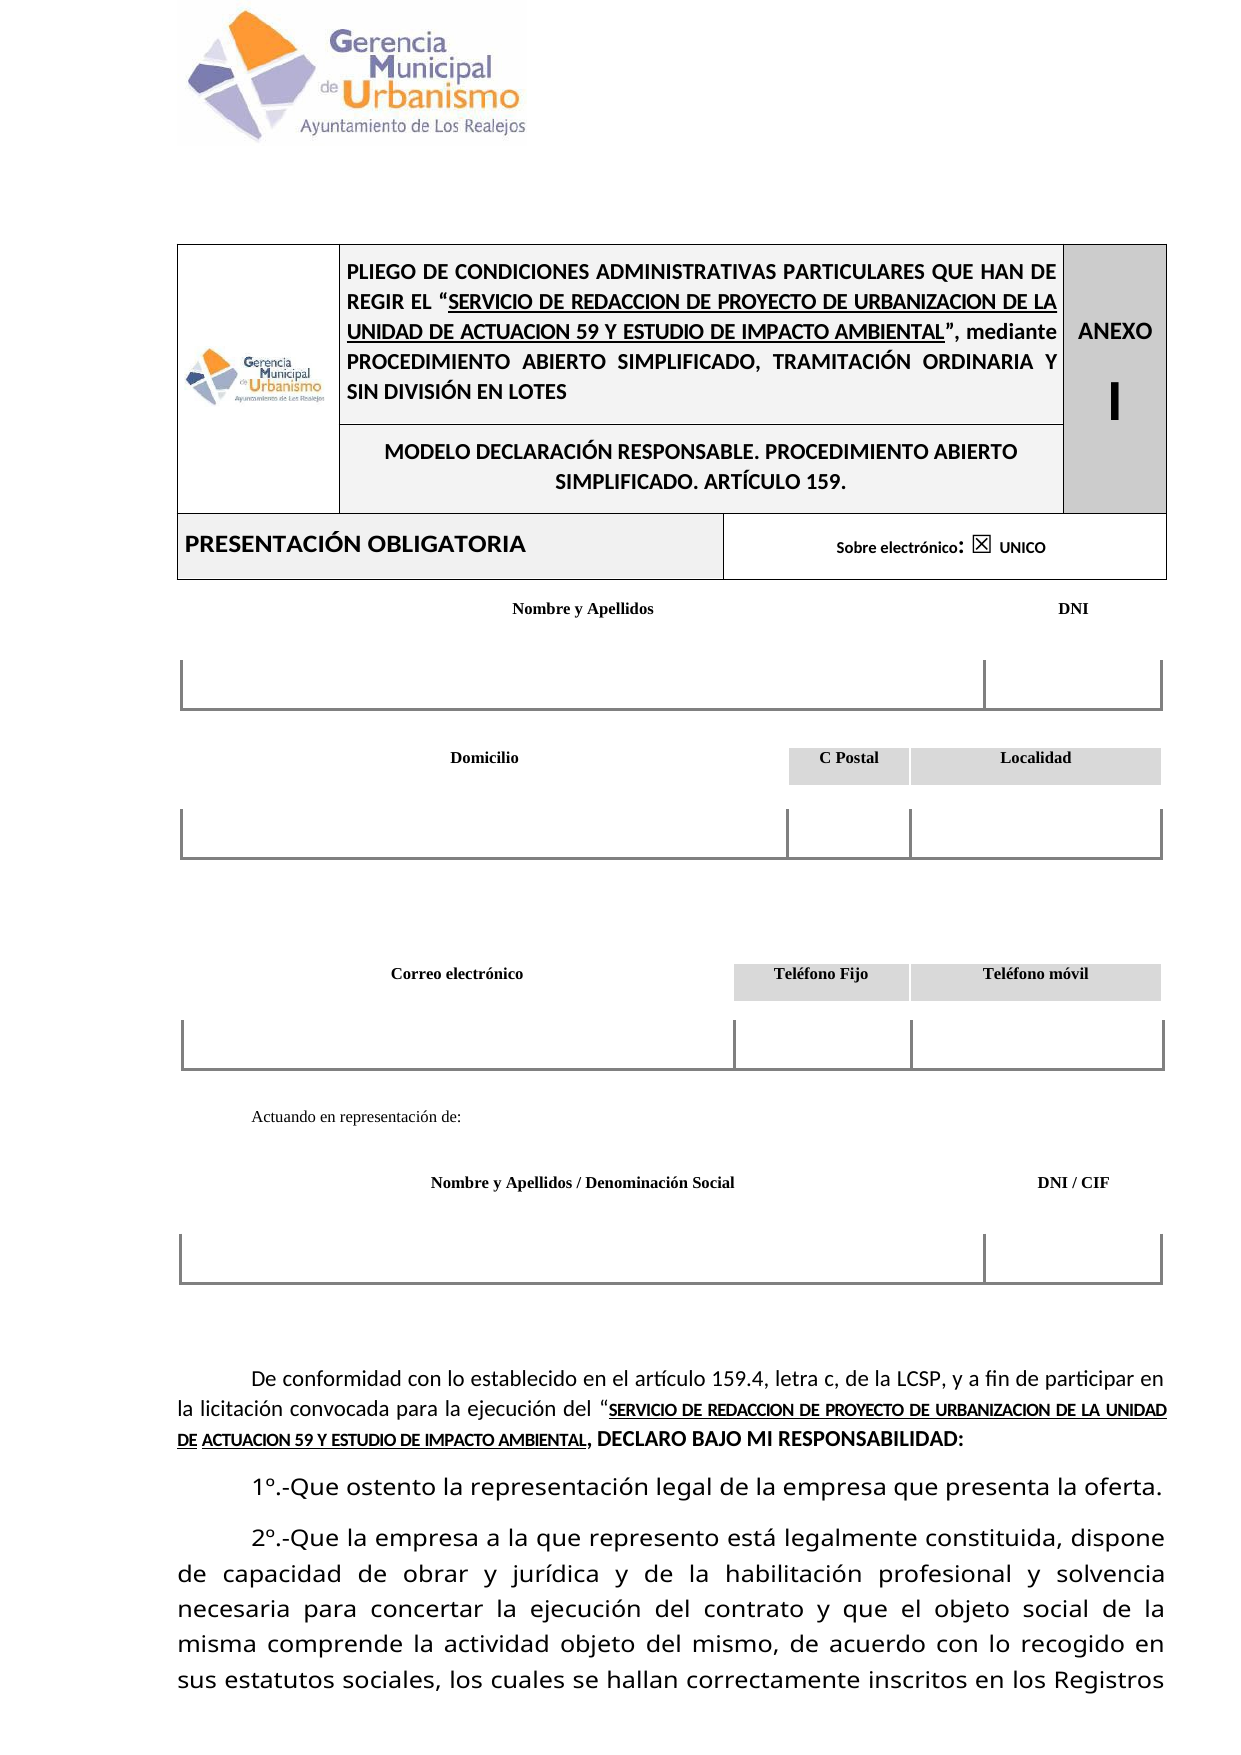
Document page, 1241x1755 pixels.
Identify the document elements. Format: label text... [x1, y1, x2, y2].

text Actuando en representación de: [251, 1106, 1207, 1126]
table_cell MODELO DECLARACIÓN RESPONSABLE. PROCEDIMIENTO ABIERTO SIMPLIFICADO. ARTÍCULO 159. [340, 425, 1063, 513]
text Nombre y Apellidos [494, 599, 671, 618]
table_header [736, 1020, 910, 1068]
table_header ANEXO I [1064, 245, 1166, 513]
text De conformidad con lo establecido en el artículo 159.4, letra c, de la LCSP, y a fin de participar en la licitación convocada para la ejecución del “SERVICIO DE REDACCION DE PROYECTO DE URBANIZACION DE LA UNIDAD DE ACTUACION 59 Y ESTUDIO DE IMPACTO AMBIENTAL, DECLARO BAJO MI RESPONSABILIDAD: [177, 1364, 1167, 1452]
table_header [913, 1020, 1162, 1068]
table_cell Sobre electrónico: ☒ UNICO [724, 514, 1166, 578]
text 2º.-Que la empresa a la que represento está legalmente constituida, dispone de capacidad de obrar y jurídica y de la habilitación profesional y solvencia necesaria para concertar la ejecución del contrato y que el objeto social de la misma comprende la actividad objeto del mismo, de acuerdo con lo recogido en sus estatutos sociales, los cuales se hallan correctamente inscritos en los Registros [177, 1522, 1166, 1695]
text Domicilio [448, 748, 521, 767]
text Correo electrónico [388, 964, 526, 983]
text Nombre y Apellidos / Denominación Social [414, 1173, 751, 1192]
text DNI / CIF [1037, 1173, 1161, 1192]
text 1º.-Que ostento la representación legal de la empresa que presenta la oferta. [251, 1471, 1207, 1502]
table_header PLIEGO DE CONDICIONES ADMINISTRATIVAS PARTICULARES QUE HAN DE REGIR EL “SERVICIO DE REDACCION DE PROYECTO DE URBANIZACION DE LA UNIDAD DE ACTUACION 59 Y ESTUDIO DE IMPACTO AMBIENTAL”, mediante PROCEDIMIENTO ABIERTO SIMPLIFICADO, TRAMITACIÓN ORDINARIA Y SIN DIVISIÓN EN LOTES [340, 245, 1063, 423]
text DNI [1051, 599, 1096, 618]
table_header [184, 1020, 733, 1068]
table_header [178, 245, 339, 513]
table_cell PRESENTACIÓN OBLIGATORIA [178, 514, 723, 578]
